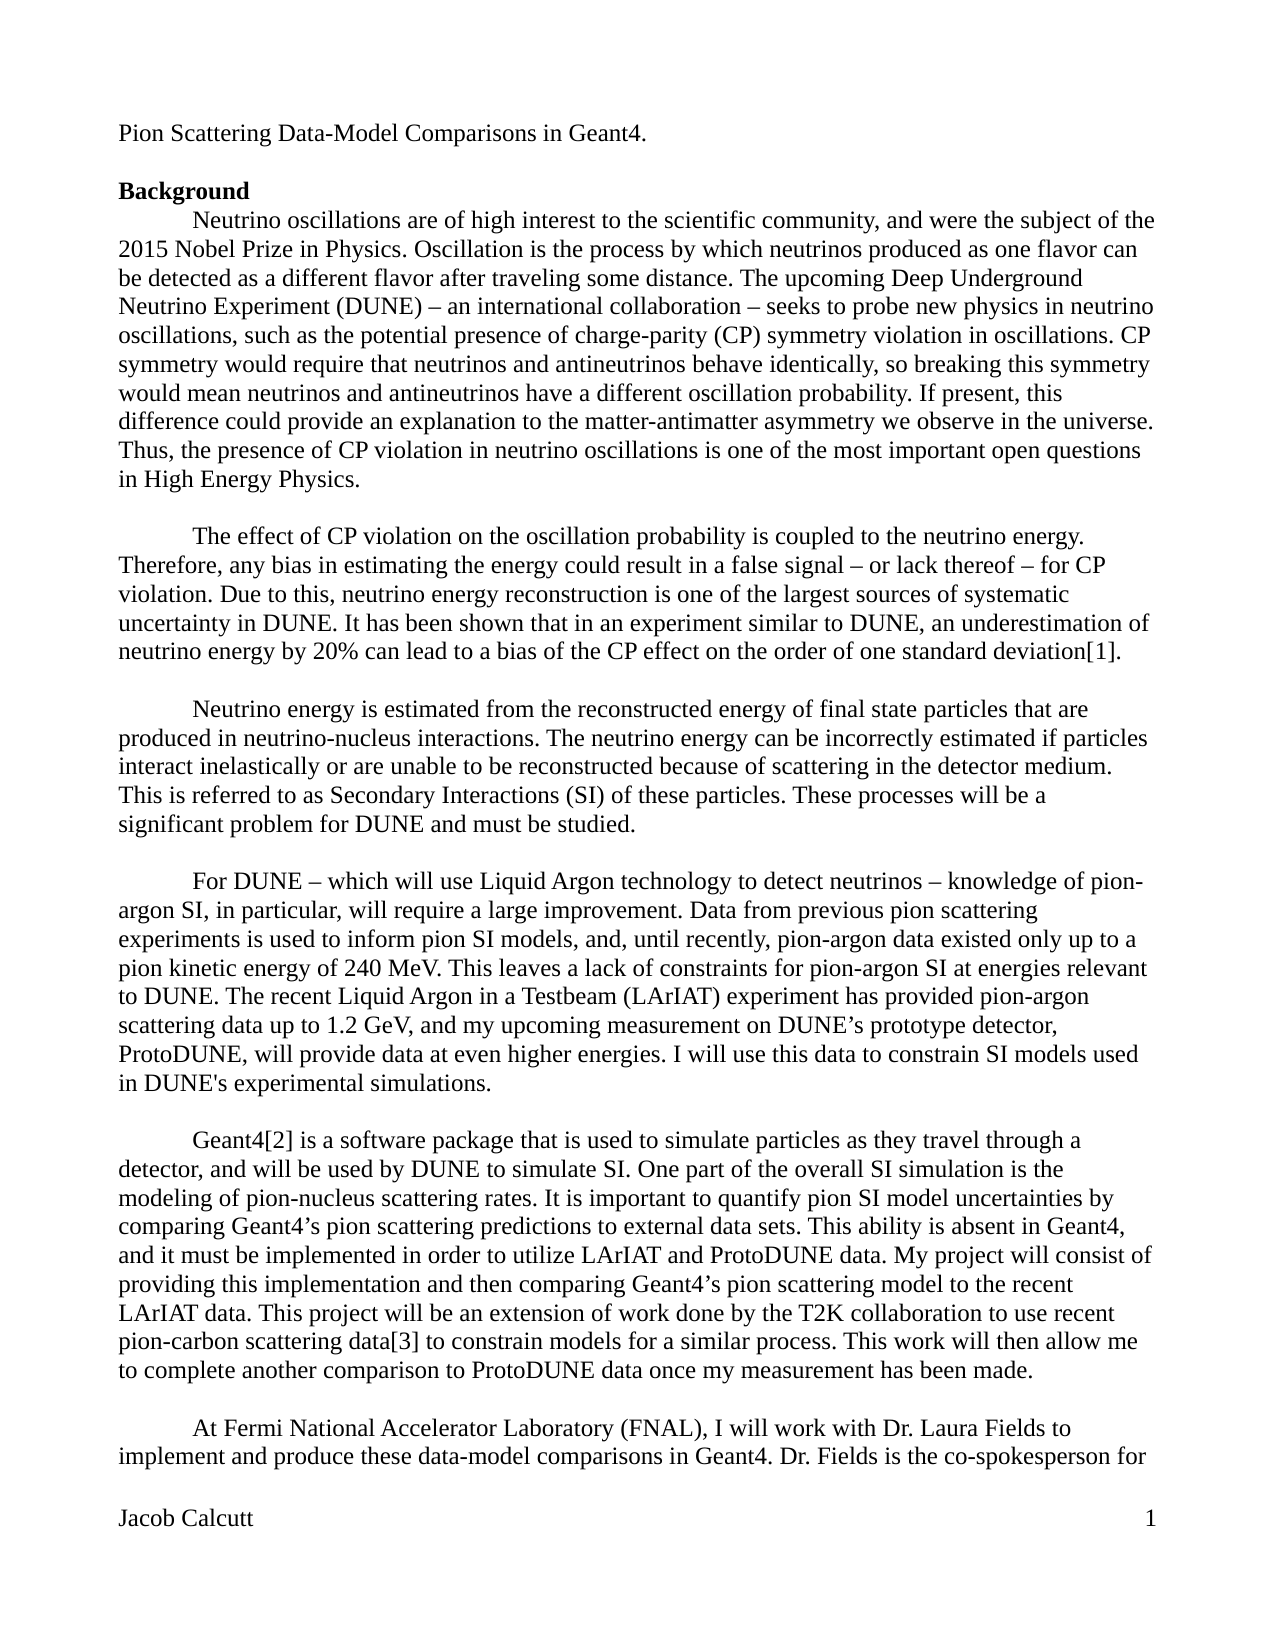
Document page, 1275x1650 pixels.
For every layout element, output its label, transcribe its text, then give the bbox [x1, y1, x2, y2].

text Geant4[2] is a software package that is used to simulate particles as they travel through a detector, and will be used by DUNE to simulate SI. One part of the overall SI simulation is the modeling of pion-nucleus scattering rates. It is important to quantify pion SI model uncertainties by comparing Geant4’s pion scattering predictions to external data sets. This ability is absent in Geant4, and it must be implemented in order to utilize LArIAT and ProtoDUNE data. My project will consist of providing this implementation and then comparing Geant4’s pion scattering model to the recent LArIAT data. This project will be an extension of work done by the T2K collaboration to use recent pion-carbon scattering data[3] to constrain models for a similar process. This work will then allow me to complete another comparison to ProtoDUNE data once my measurement has been made. [118, 1125, 1157, 1384]
text Neutrino oscillations are of high interest to the scientific community, and were the subject of the 2015 Nobel Prize in Physics. Oscillation is the process by which neutrinos produced as one flavor can be detected as a different flavor after traveling some distance. The upcoming Deep Underground Neutrino Experiment (DUNE) – an international collaboration – seeks to probe new physics in neutrino oscillations, such as the potential presence of charge-parity (CP) symmetry violation in oscillations. CP symmetry would require that neutrinos and antineutrinos behave identically, so breaking this symmetry would mean neutrinos and antineutrinos have a different oscillation probability. If present, this difference could provide an explanation to the matter-antimatter asymmetry we observe in the universe. Thus, the presence of CP violation in neutrino oscillations is one of the most important open questions in High Energy Physics. [118, 205, 1157, 493]
text Background [118, 176, 1157, 205]
text The effect of CP violation on the oscillation probability is coupled to the neutrino energy. Therefore, any bias in estimating the energy could result in a false signal – or lack thereof – for CP violation. Due to this, neutrino energy reconstruction is one of the largest sources of systematic uncertainty in DUNE. It has been shown that in an experiment similar to DUNE, an underestimation of neutrino energy by 20% can lead to a bias of the CP effect on the order of one standard deviation[1]. [118, 521, 1157, 665]
text For DUNE – which will use Liquid Argon technology to detect neutrinos – knowledge of pion-argon SI, in particular, will require a large improvement. Data from previous pion scattering experiments is used to inform pion SI models, and, until recently, pion-argon data existed only up to a pion kinetic energy of 240 MeV. This leaves a lack of constraints for pion-argon SI at energies relevant to DUNE. The recent Liquid Argon in a Testbeam (LArIAT) experiment has provided pion-argon scattering data up to 1.2 GeV, and my upcoming measurement on DUNE’s prototype detector, ProtoDUNE, will provide data at even higher energies. I will use this data to constrain SI models used in DUNE's experimental simulations. [118, 866, 1157, 1096]
text Neutrino energy is estimated from the reconstructed energy of final state particles that are produced in neutrino-nucleus interactions. The neutrino energy can be incorrectly estimated if particles interact inelastically or are unable to be reconstructed because of scattering in the detector medium. This is referred to as Secondary Interactions (SI) of these particles. These processes will be a significant problem for DUNE and must be studied. [118, 694, 1157, 838]
text At Fermi National Accelerator Laboratory (FNAL), I will work with Dr. Laura Fields to implement and produce these data-model comparisons in Geant4. Dr. Fields is the co-spokesperson for [118, 1413, 1157, 1470]
